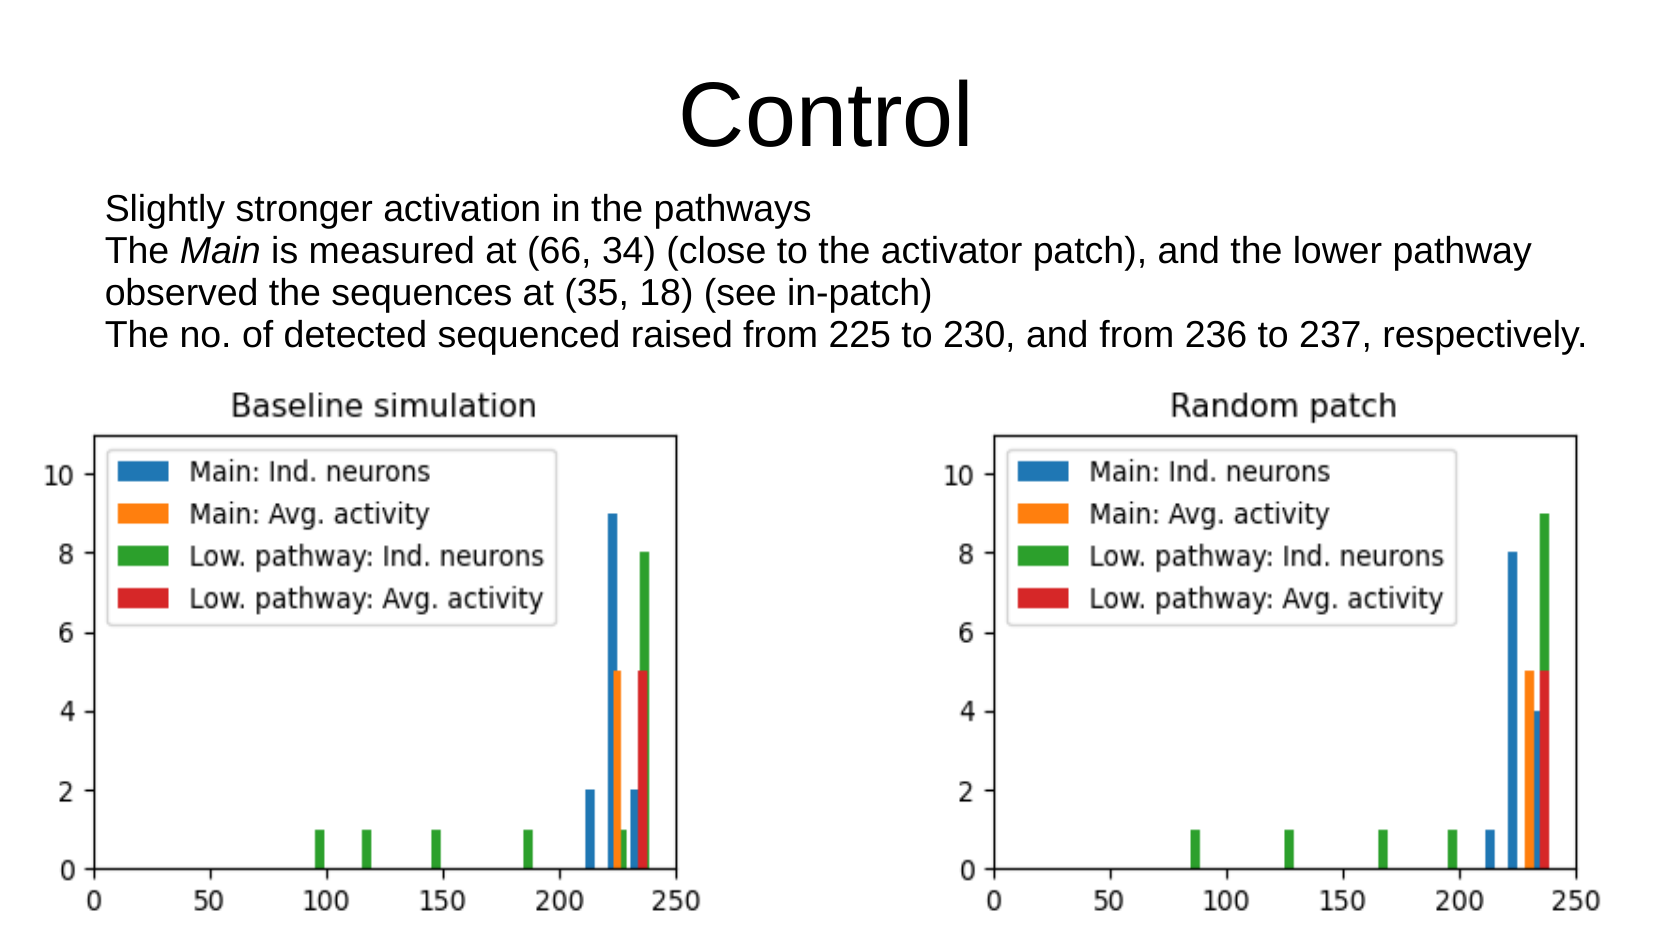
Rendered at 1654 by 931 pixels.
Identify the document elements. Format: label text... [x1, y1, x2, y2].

picture [0, 367, 751, 931]
text_box Slightly stronger activation in the pathways The Main is measured at (66, 34) (close to the activator patch), and the lower pathway observed the sequences at (35, 18) (see in-patch) The no. of detected sequenced raised from 225 to 230, and from 236 to 237, respectively. [90, 180, 1621, 405]
title Control [82, 37, 1571, 193]
picture [900, 367, 1651, 931]
